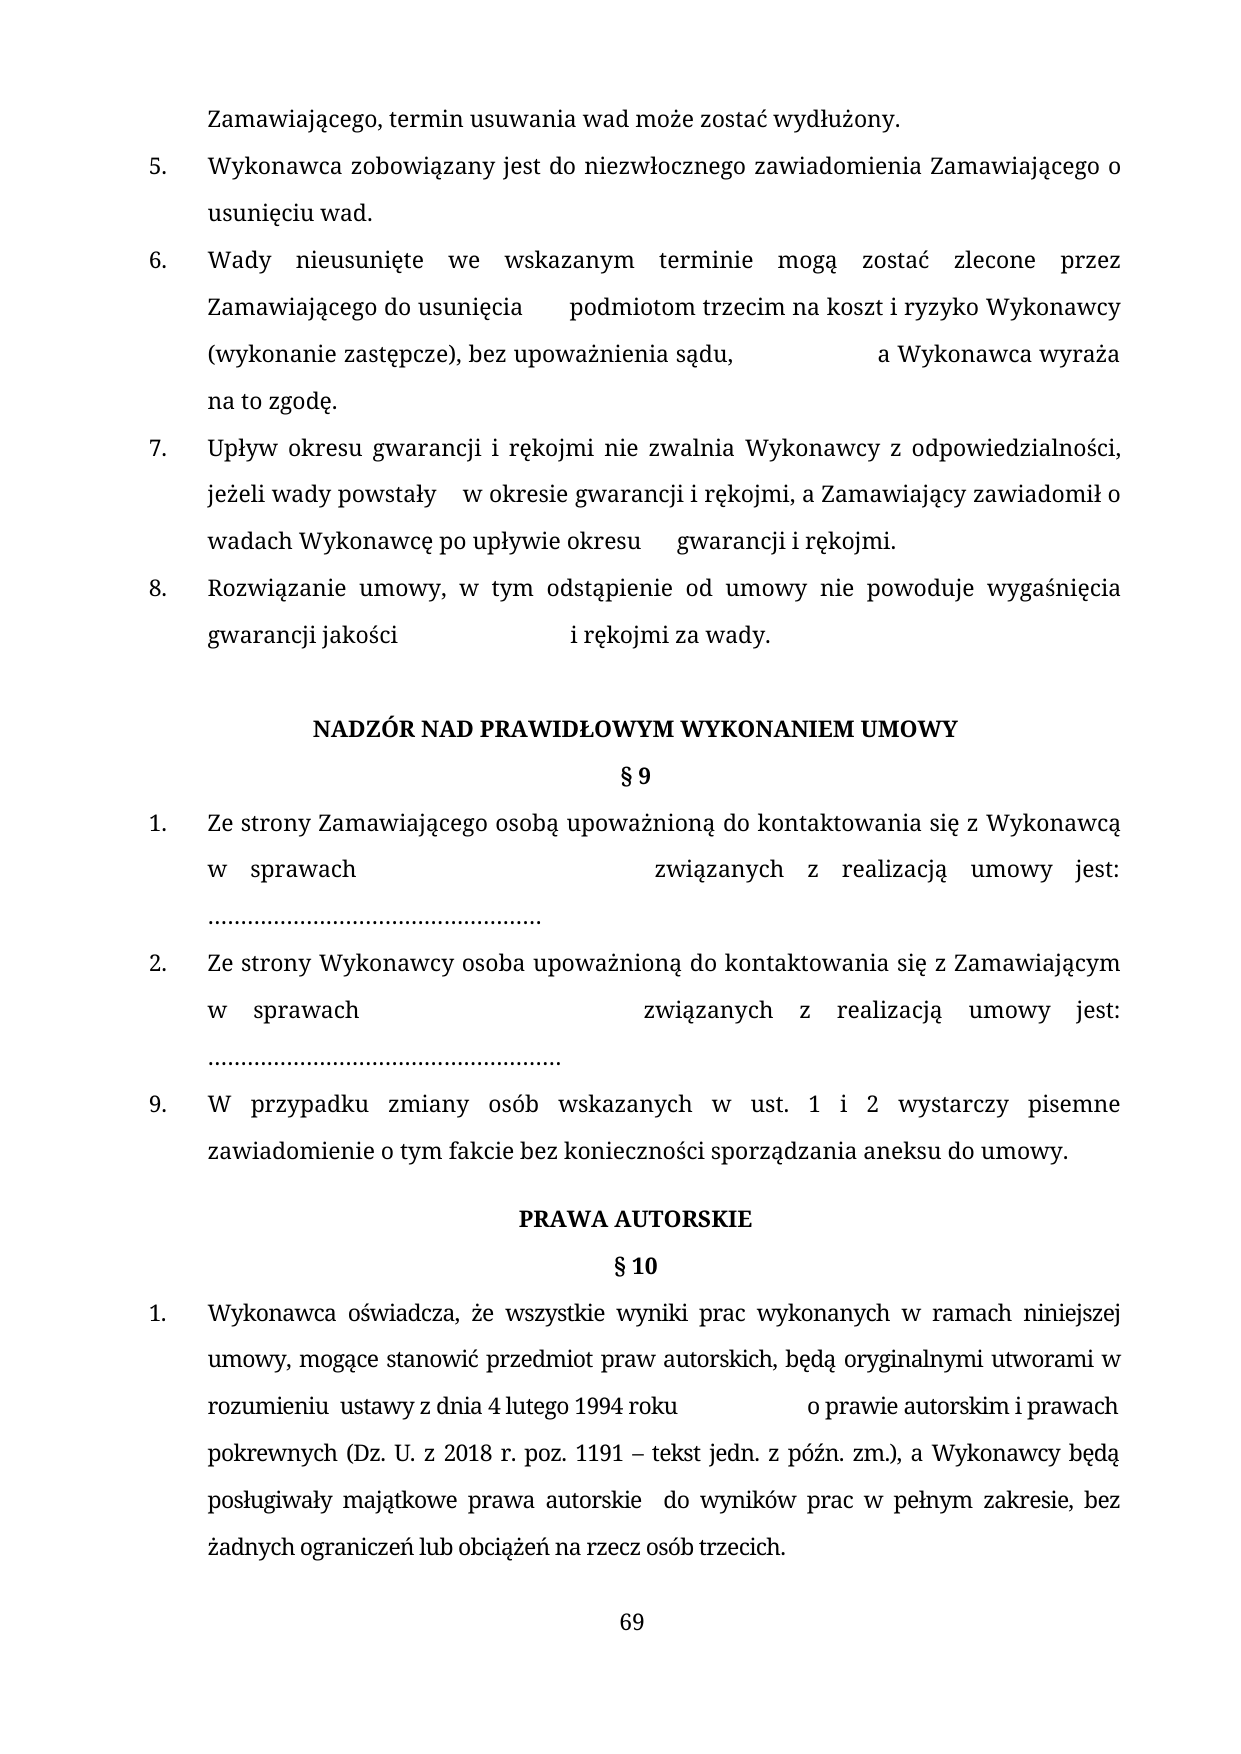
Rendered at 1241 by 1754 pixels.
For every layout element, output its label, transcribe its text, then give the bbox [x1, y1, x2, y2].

text NADZÓR NAD PRAWIDŁOWYM WYKONANIEM UMOWY [148, 713, 1122, 744]
list Wady nieusunięte we wskazanym terminie mogą zostać zlecone przez Zamawiającego do usunięcia podmiotom trzecim na koszt i ryzyko Wykonawcy (wykonanie zastępcze), bez upoważnienia sądu, a Wykonawca wyraża na to zgodę. [148, 244, 1122, 416]
text 1. Ze strony Zamawiającego osobą upoważnioną do kontaktowania się z Wykonawcą w sprawach związanych z realizacją umowy jest: …………………………………………… [148, 807, 1122, 932]
text § 10 [148, 1250, 1122, 1281]
list Upływ okresu gwarancji i rękojmi nie zwalnia Wykonawcy z odpowiedzialności, jeżeli wady powstały w okresie gwarancji i rękojmi, a Zamawiający zawiadomił o wadach Wykonawcę po upływie okresu gwarancji i rękojmi. [148, 432, 1122, 557]
list Zamawiającego, termin usuwania wad może zostać wydłużony. [148, 103, 1122, 135]
text PRAWA AUTORSKIE [148, 1203, 1122, 1234]
list Wykonawca oświadcza, że wszystkie wyniki prac wykonanych w ramach niniejszej umowy, mogące stanowić przedmiot praw autorskich, będą oryginalnymi utworami w rozumieniu ustawy z dnia 4 lutego 1994 roku o prawie autorskim i prawach pokrewnych (Dz. U. z 2018 r. poz. 1191 – tekst jedn. z późn. zm.), a Wykonawcy będą posługiwały majątkowe prawa autorskie do wyników prac w pełnym zakresie, bez żadnych ograniczeń lub obciążeń na rzecz osób trzecich. [148, 1297, 1122, 1562]
text 2. Ze strony Wykonawcy osoba upoważnioną do kontaktowania się z Zamawiającym w sprawach związanych z realizacją umowy jest: ……………………………………………… [148, 947, 1122, 1072]
list Rozwiązanie umowy, w tym odstąpienie od umowy nie powoduje wygaśnięcia gwarancji jakości i rękojmi za wady. [148, 572, 1122, 650]
text § 9 [148, 760, 1122, 791]
list W przypadku zmiany osób wskazanych w ust. 1 i 2 wystarczy pisemne zawiadomienie o tym fakcie bez konieczności sporządzania aneksu do umowy. [148, 1088, 1122, 1166]
list Wykonawca zobowiązany jest do niezwłocznego zawiadomienia Zamawiającego o usunięciu wad. [148, 150, 1122, 228]
